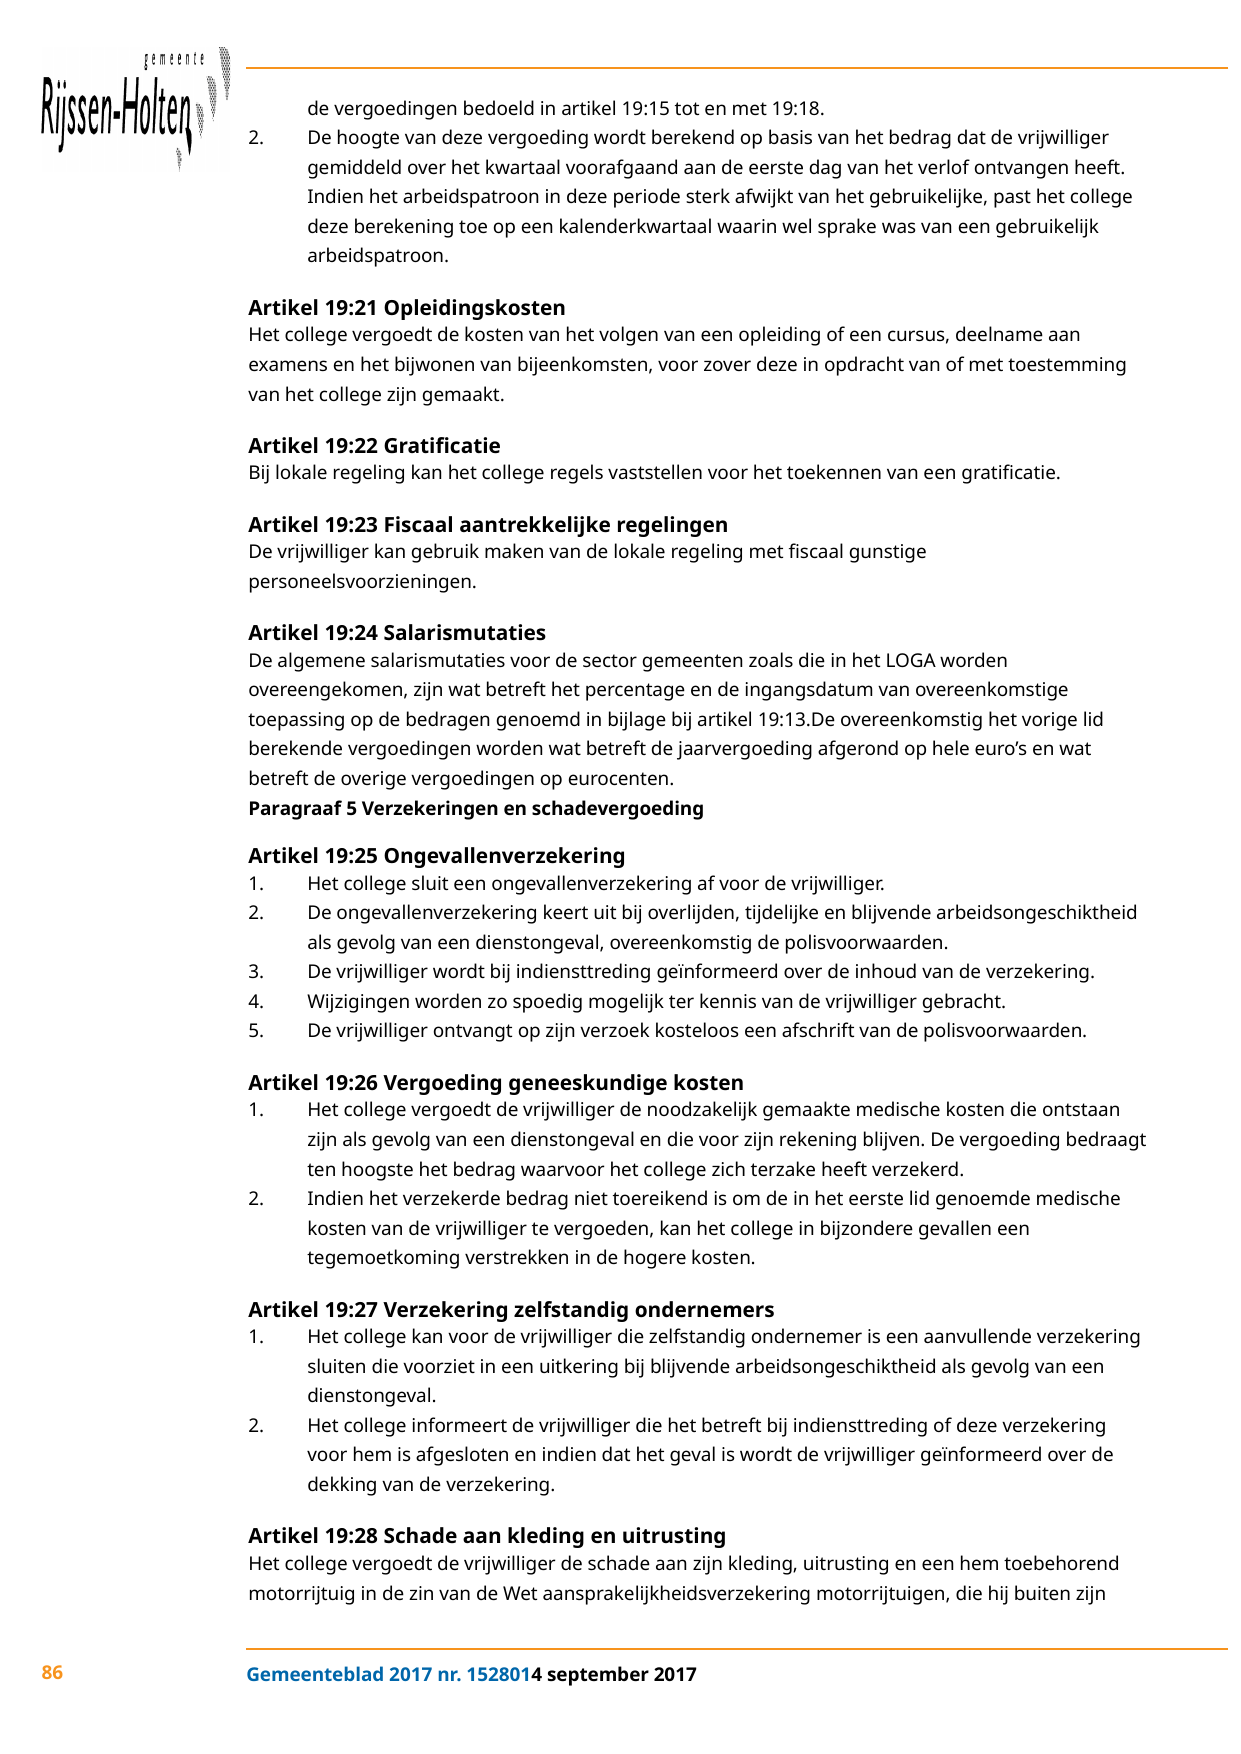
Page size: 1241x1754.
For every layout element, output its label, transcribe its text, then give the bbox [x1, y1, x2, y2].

list De hoogte van deze vergoeding wordt berekend op basis van het bedrag dat de vrijwilliger gemiddeld over het kwartaal voorafgaand aan de eerste dag van het verlof ontvangen heeft. Indien het arbeidspatroon in deze periode sterk afwijkt van het gebruikelijke, past het college deze berekening toe op een kalenderkwartaal waarin wel sprake was van een gebruikelijk arbeidspatroon. [248, 124, 1152, 268]
list Het college kan voor de vrijwilliger die zelfstandig ondernemer is een aanvullende verzekering sluiten die voorziet in een uitkering bij blijvende arbeidsongeschiktheid als gevolg van een dienstongeval. [248, 1323, 1152, 1408]
text Het college vergoedt de kosten van het volgen van een opleiding of een cursus, deelname aan examens en het bijwonen van bijeenkomsten, voor zover deze in opdracht van of met toestemming van het college zijn gemaakt. [248, 322, 1152, 406]
list Het college informeert de vrijwilliger die het betreft bij indiensttreding of deze verzekering voor hem is afgesloten en indien dat het geval is wordt de vrijwilliger geïnformeerd over de dekking van de verzekering. [248, 1412, 1152, 1497]
text Artikel 19:25 Ongevallenverzekering [248, 841, 1152, 870]
list De ongevallenverzekering keert uit bij overlijden, tijdelijke en blijvende arbeidsongeschiktheid als gevolg van een dienstongeval, overeenkomstig de polisvoorwaarden. [248, 899, 1152, 955]
text Het college vergoedt de vrijwilliger de schade aan zijn kleding, uitrusting en een hem toebehorend motorrijtuig in de zin van de Wet aansprakelijkheidsverzekering motorrijtuigen, die hij buiten zijn [248, 1550, 1152, 1605]
text Artikel 19:28 Schade aan kleding en uitrusting [248, 1522, 1152, 1550]
text Artikel 19:26 Vergoeding geneeskundige kosten [248, 1068, 1152, 1097]
list de vergoedingen bedoeld in artikel 19:15 tot en met 19:18. [248, 95, 1152, 121]
text Artikel 19:22 Gratificatie [248, 431, 1152, 459]
picture [41, 47, 231, 172]
text Artikel 19:23 Fiscaal aantrekkelijke regelingen [248, 510, 1152, 538]
text De vrijwilliger kan gebruik maken van de lokale regeling met fiscaal gunstige personeelsvoorzieningen. [248, 538, 1152, 594]
text Paragraaf 5 Verzekeringen en schadevergoeding [248, 795, 1152, 821]
text Artikel 19:21 Opleidingskosten [248, 293, 1152, 322]
text De algemene salarismutaties voor de sector gemeenten zoals die in het LOGA worden overeengekomen, zijn wat betreft het percentage en de ingangsdatum van overeenkomstige toepassing op de bedragen genoemd in bijlage bij artikel 19:13.De overeenkomstig het vorige lid berekende vergoedingen worden wat betreft de jaarvergoeding afgerond op hele euro’s en wat betreft de overige vergoedingen op eurocenten. [248, 647, 1152, 791]
list Het college sluit een ongevallenverzekering af voor de vrijwilliger. [248, 870, 1152, 896]
list Indien het verzekerde bedrag niet toereikend is om de in het eerste lid genoemde medische kosten van de vrijwilliger te vergoeden, kan het college in bijzondere gevallen een tegemoetkoming verstrekken in de hogere kosten. [248, 1185, 1152, 1270]
list Het college vergoedt de vrijwilliger de noodzakelijk gemaakte medische kosten die ontstaan zijn als gevolg van een dienstongeval en die voor zijn rekening blijven. De vergoeding bedraagt ten hoogste het bedrag waarvoor het college zich terzake heeft verzekerd. [248, 1097, 1152, 1181]
text Bij lokale regeling kan het college regels vaststellen voor het toekennen van een gratificatie. [248, 459, 1152, 485]
list Wijzigingen worden zo spoedig mogelijk ter kennis van de vrijwilliger gebracht. [248, 988, 1152, 1014]
list De vrijwilliger wordt bij indiensttreding geïnformeerd over de inhoud van de verzekering. [248, 958, 1152, 984]
text Artikel 19:27 Verzekering zelfstandig ondernemers [248, 1295, 1152, 1323]
text Artikel 19:24 Salarismutaties [248, 618, 1152, 647]
list De vrijwilliger ontvangt op zijn verzoek kosteloos een afschrift van de polisvoorwaarden. [248, 1018, 1152, 1043]
